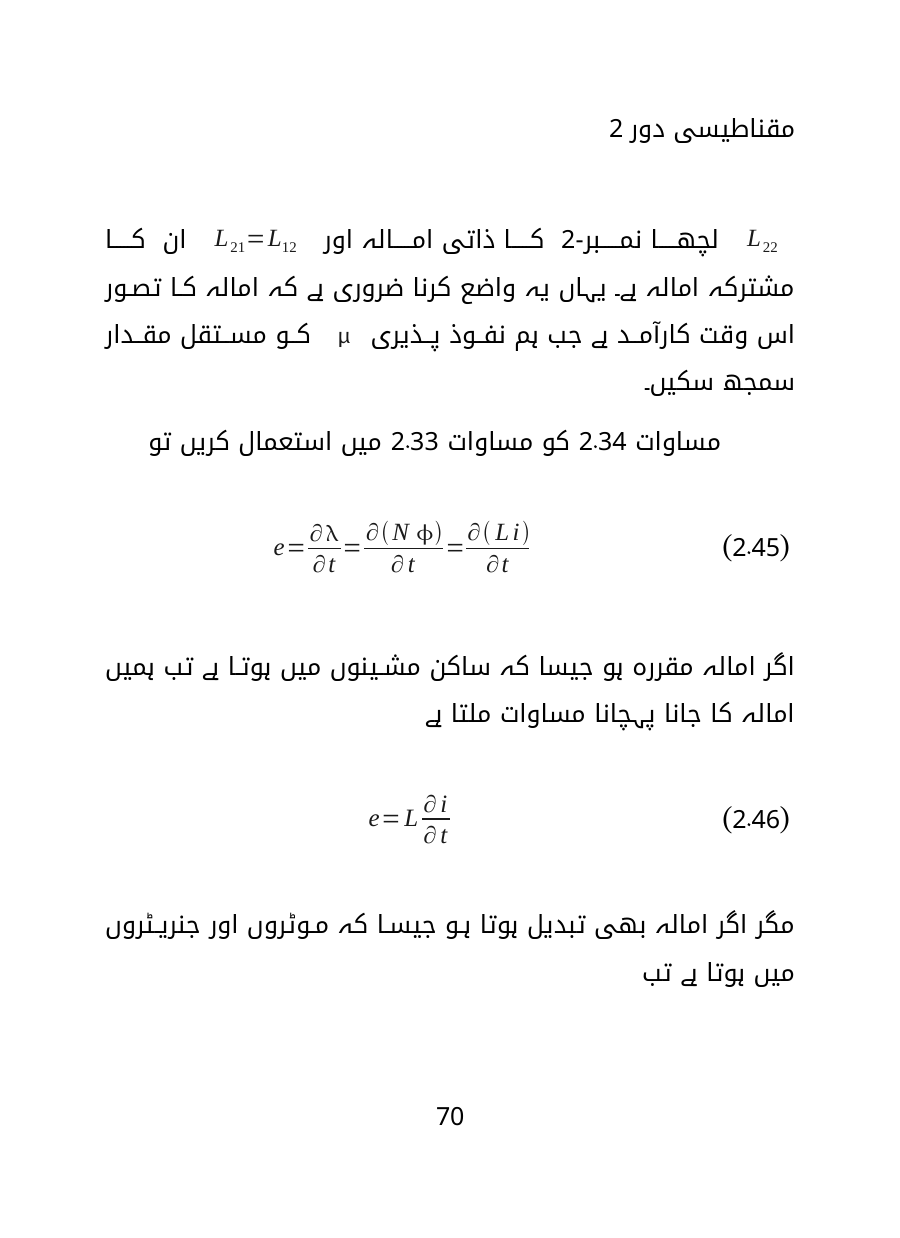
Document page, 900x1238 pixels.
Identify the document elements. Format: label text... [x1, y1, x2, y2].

text اگر امالہ مقررہ ہو جیسا کہ ساکن مشینوں میں ہوتا ہے تب ہمیں امالہ کا جانا پہچانا مساوات ملتا ہے [105, 643, 795, 738]
table_header [105, 785, 706, 867]
text مگر اگر امالہ بھی تبدیل ہوتا ہو جیسا کہ موٹروں اور جنریٹروں میں ہوتا ہے تب [105, 901, 795, 996]
table_header [105, 513, 691, 597]
table_header (2.46) [706, 785, 795, 867]
table_header (2.45) [691, 513, 795, 597]
text مساوات 2.34 کو مساوات 2.33 میں استعمال کریں تو [105, 418, 795, 466]
text لچھا نمبر-2 کا ذاتی امالہ اور ان کا مشترکہ امالہ ہے۔ یہاں یہ واضع کرنا ضروری ہے کہ امالہ کا تصور اس وقت کارآمد ہے جب ہم نفوذ پذیری کو مستقل مقدار سمجھ سکیں۔ [105, 216, 795, 406]
